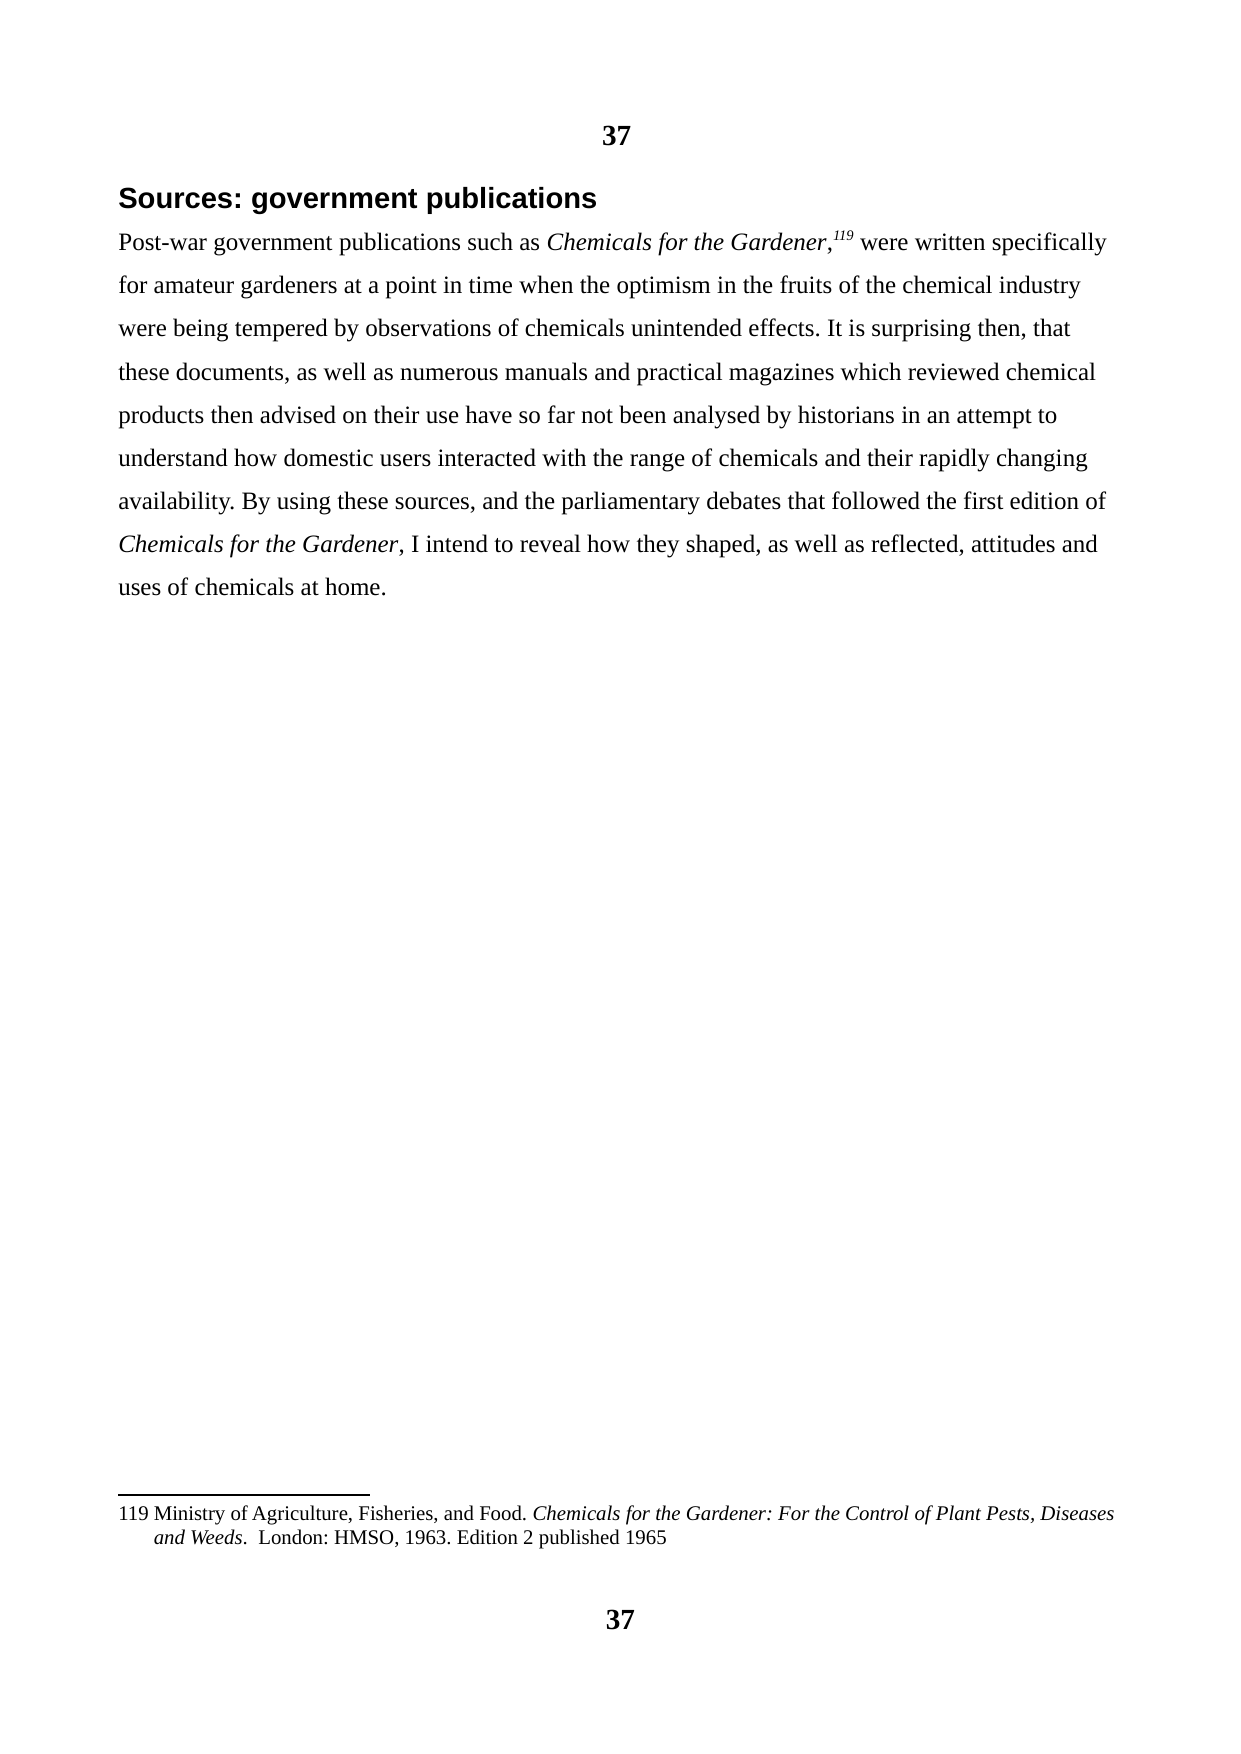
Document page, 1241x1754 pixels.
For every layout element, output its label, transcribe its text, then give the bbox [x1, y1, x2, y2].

text Ministry of Agriculture, Fisheries, and Food. Chemicals for the Gardener: For the Control of Plant Pests, Diseases and Weeds. London: HMSO, 1963. Edition 2 published 1965 [118, 1501, 1122, 1549]
text Post-war government publications such as Chemicals for the Gardener, were written specifically for amateur gardeners at a point in time when the optimism in the fruits of the chemical industry were being tempered by observations of chemicals unintended effects. It is surprising then, that these documents, as well as numerous manuals and practical magazines which reviewed chemical products then advised on their use have so far not been analysed by historians in an attempt to understand how domestic users interacted with the range of chemicals and their rapidly changing availability. By using these sources, and the parliamentary debates that followed the first edition of Chemicals for the Gardener, I intend to reveal how they shaped, as well as reflected, attitudes and uses of chemicals at home. [118, 227, 1122, 601]
subtitle Sources: government publications [118, 181, 1122, 215]
